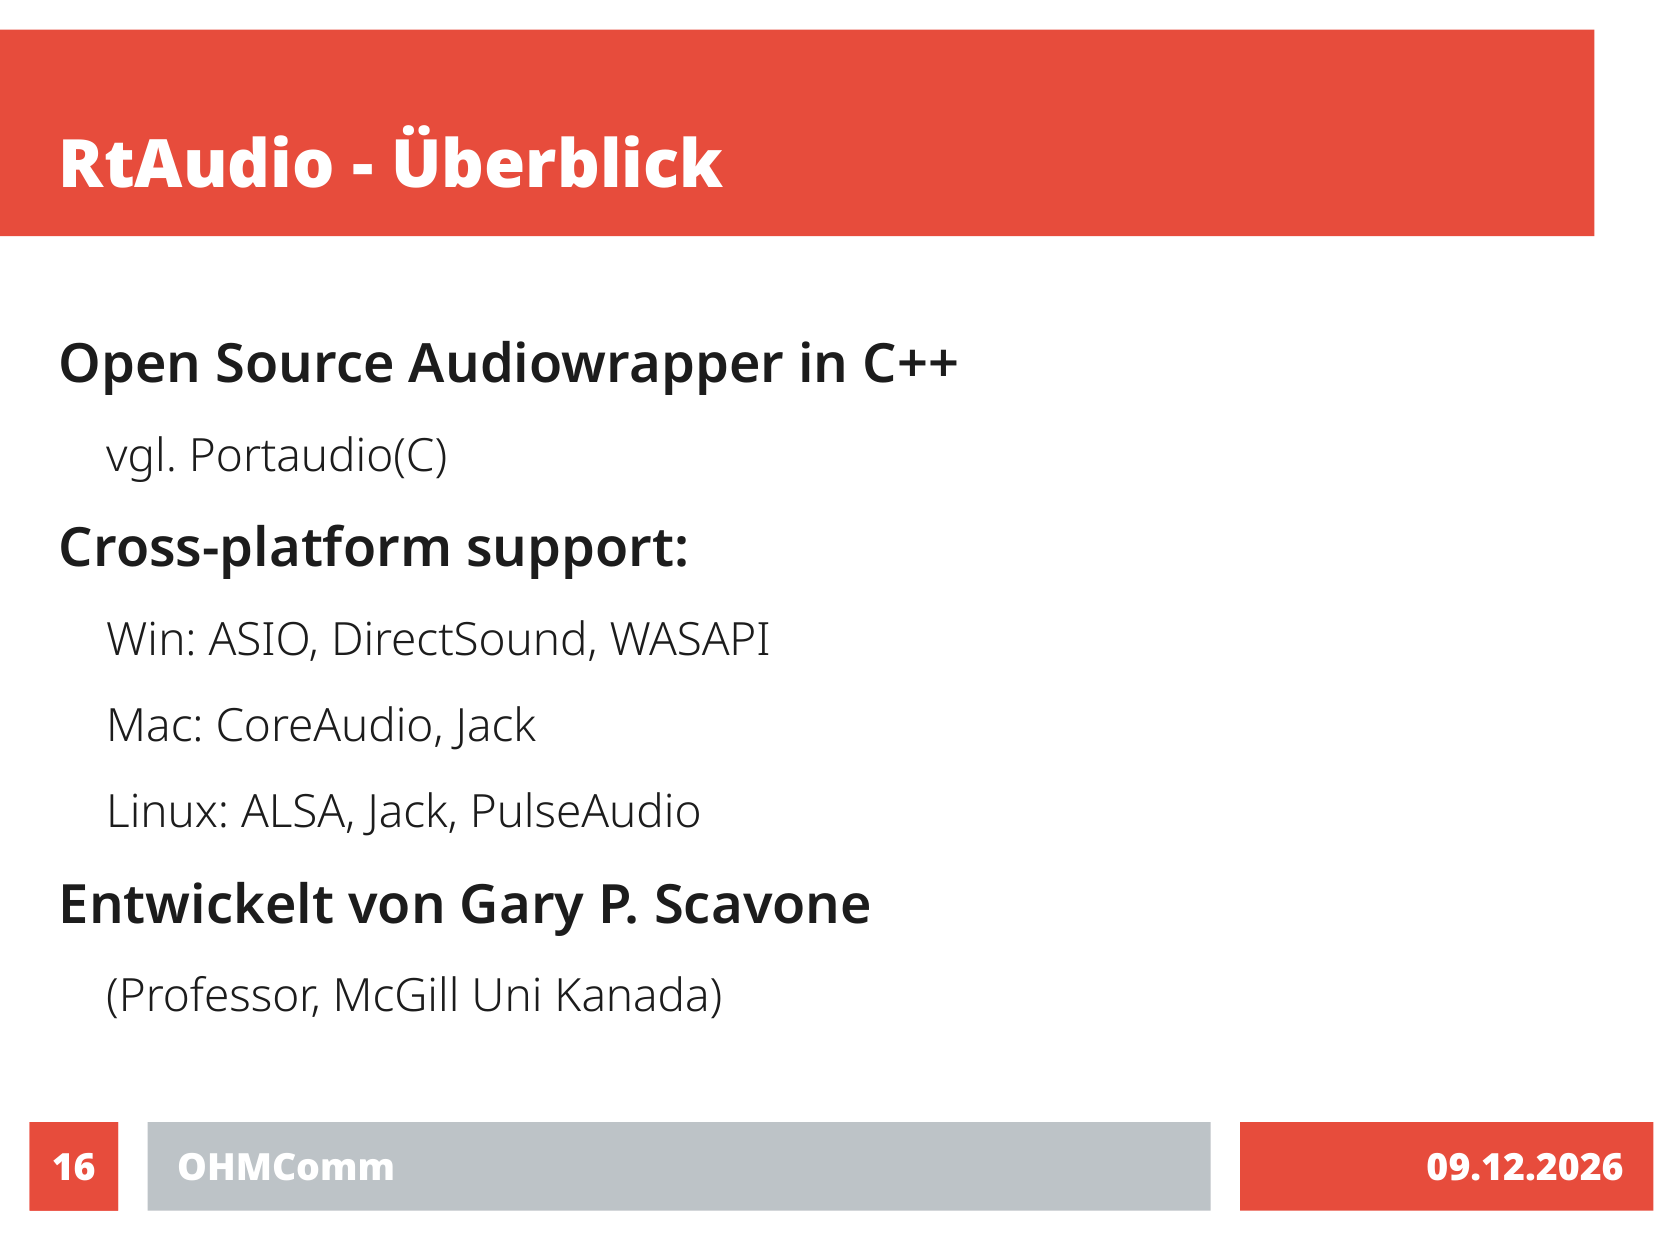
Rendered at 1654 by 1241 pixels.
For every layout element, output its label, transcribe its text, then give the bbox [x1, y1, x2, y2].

list Open Source Audiowrapper in C++ vgl. Portaudio(C) Cross-platform support: Win: ASIO, DirectSound, WASAPI Mac: CoreAudio, Jack Linux: ALSA, Jack, PulseAudio Entwickelt von Gary P. Scavone (Professor, McGill Uni Kanada) [59, 324, 1565, 1093]
title RtAudio - Überblick [59, 59, 1595, 207]
